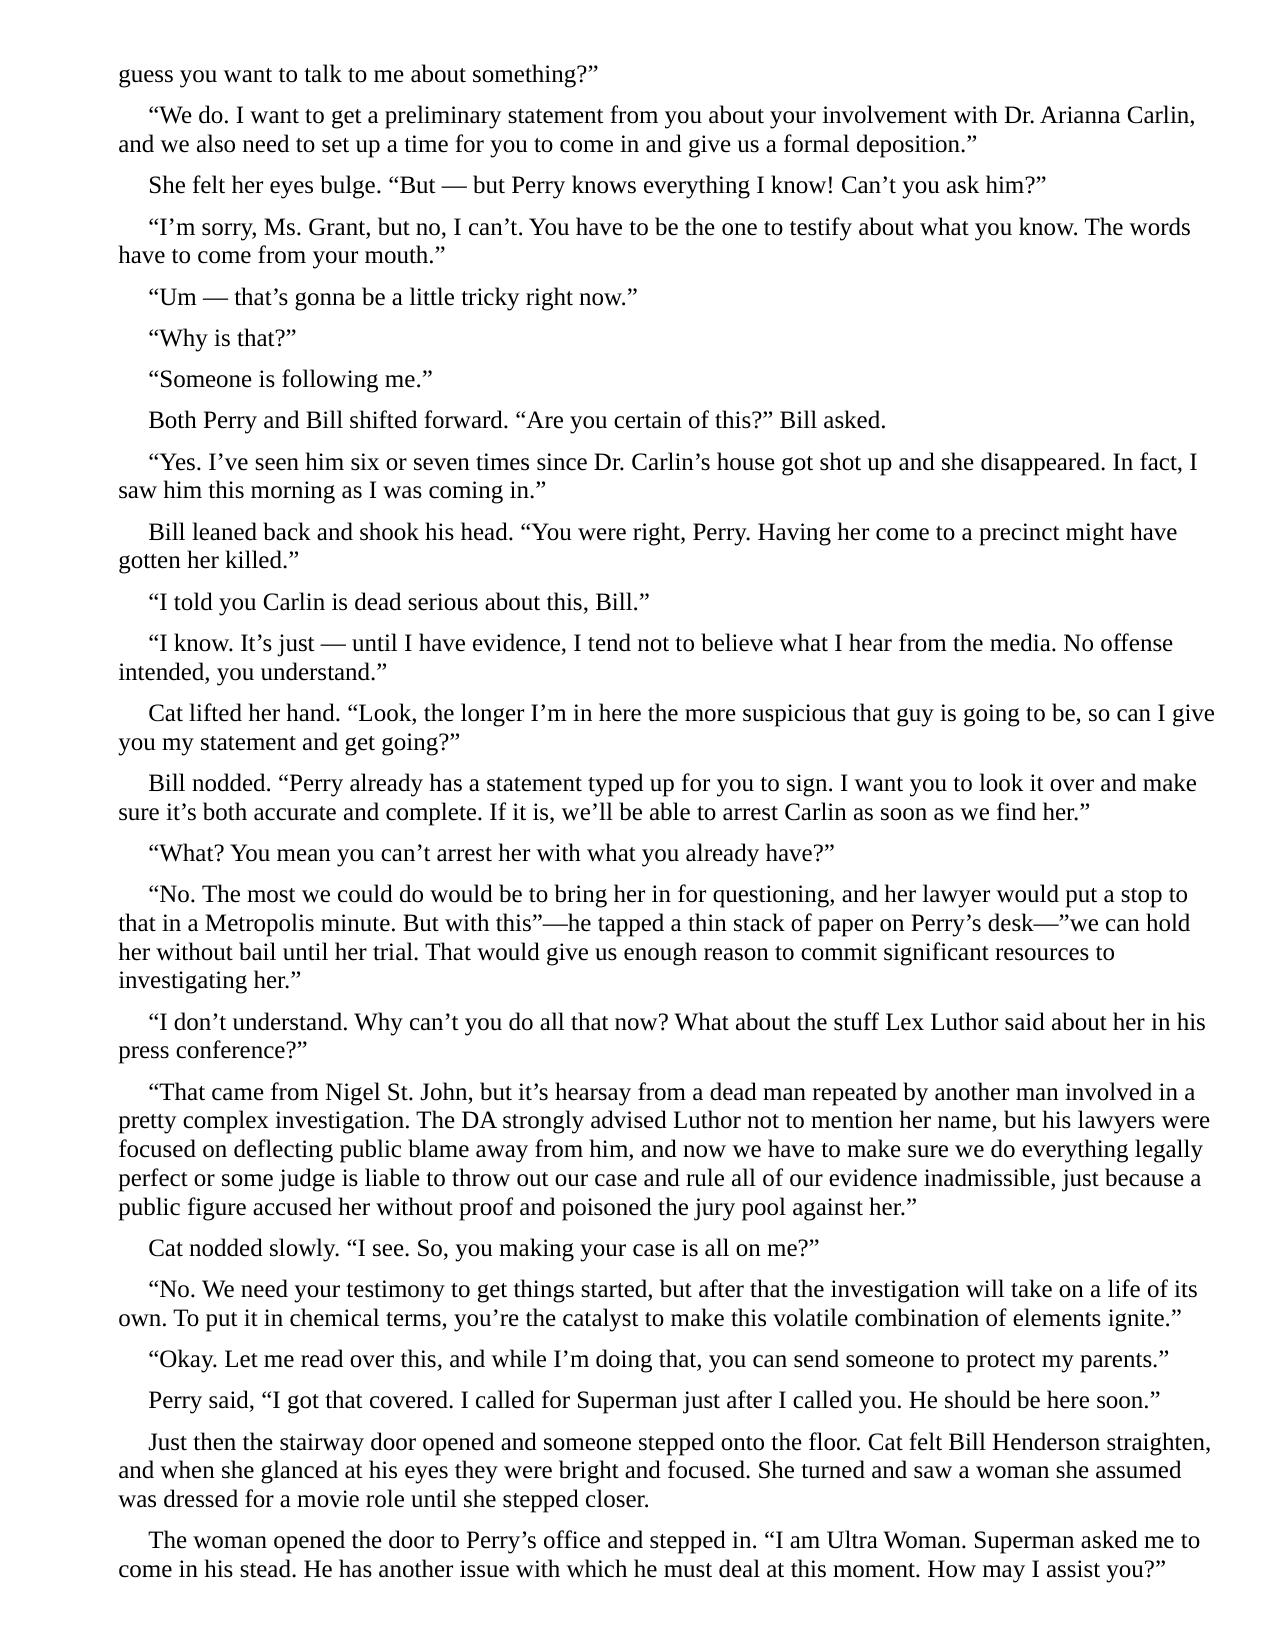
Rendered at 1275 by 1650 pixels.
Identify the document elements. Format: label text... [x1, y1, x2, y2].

text Cat nodded slowly. “I see. So, you making your case is all on me?” [118, 1233, 1216, 1262]
text The woman opened the door to Perry’s office and stepped in. “I am Ultra Woman. Superman asked me to come in his stead. He has another issue with which he must deal at this moment. How may I assist you?” [118, 1525, 1216, 1583]
text “What? You mean you can’t arrest her with what you already have?” [118, 838, 1216, 867]
text Bill leaned back and shook his head. “You were right, Perry. Having her come to a precinct might have gotten her killed.” [118, 517, 1216, 574]
text “We do. I want to get a preliminary statement from you about your involvement with Dr. Arianna Carlin, and we also need to set up a time for you to come in and give us a formal deposition.” [118, 100, 1216, 158]
text “That came from Nigel St. John, but it’s hearsay from a dead man repeated by another man involved in a pretty complex investigation. The DA strongly advised Luthor not to mention her name, but his lawyers were focused on deflecting public blame away from him, and now we have to make sure we do everything legally perfect or some judge is liable to throw out our case and rule all of our evidence inadmissible, just because a public figure accused her without proof and poisoned the jury pool against her.” [118, 1077, 1216, 1220]
text guess you want to talk to me about something?” [118, 59, 1216, 88]
text “Someone is following me.” [118, 364, 1216, 393]
text “No. The most we could do would be to bring her in for questioning, and her lawyer would put a stop to that in a Metropolis minute. But with this”—he tapped a thin stack of paper on Perry’s desk—”we can hold her without bail until her trial. That would give us enough reason to commit significant resources to investigating her.” [118, 879, 1216, 994]
text “I’m sorry, Ms. Grant, but no, I can’t. You have to be the one to testify about what you know. The words have to come from your mouth.” [118, 212, 1216, 269]
text “Yes. I’ve seen him six or seven times since Dr. Carlin’s house got shot up and she disappeared. In fact, I saw him this morning as I was coming in.” [118, 447, 1216, 504]
text Perry said, “I got that covered. I called for Superman just after I called you. He should be here soon.” [118, 1385, 1216, 1414]
text Cat lifted her hand. “Look, the longer I’m in here the more suspicious that guy is going to be, so can I give you my statement and get going?” [118, 698, 1216, 755]
text Both Perry and Bill shifted forward. “Are you certain of this?” Bill asked. [118, 405, 1216, 434]
text “I told you Carlin is dead serious about this, Bill.” [118, 587, 1216, 615]
text “Why is that?” [118, 323, 1216, 352]
text “Okay. Let me read over this, and while I’m doing that, you can send someone to protect my parents.” [118, 1344, 1216, 1373]
text “Um — that’s gonna be a little tricky right now.” [118, 282, 1216, 310]
text Bill nodded. “Perry already has a statement typed up for you to sign. I want you to look it over and make sure it’s both accurate and complete. If it is, we’ll be able to arrest Carlin as soon as we find her.” [118, 768, 1216, 825]
text She felt her eyes bulge. “But — but Perry knows everything I know! Can’t you ask him?” [118, 170, 1216, 199]
text “I don’t understand. Why can’t you do all that now? What about the stuff Lex Luthor said about her in his press conference?” [118, 1007, 1216, 1064]
text “No. We need your testimony to get things started, but after that the investigation will take on a life of its own. To put it in chemical terms, you’re the catalyst to make this volatile combination of elements ignite.” [118, 1274, 1216, 1332]
text “I know. It’s just — until I have evidence, I tend not to believe what I hear from the media. No offense intended, you understand.” [118, 628, 1216, 685]
text Just then the stairway door opened and someone stepped onto the floor. Cat felt Bill Henderson straighten, and when she glanced at his eyes they were bright and focused. She turned and saw a woman she assumed was dressed for a movie role until she stepped closer. [118, 1427, 1216, 1513]
